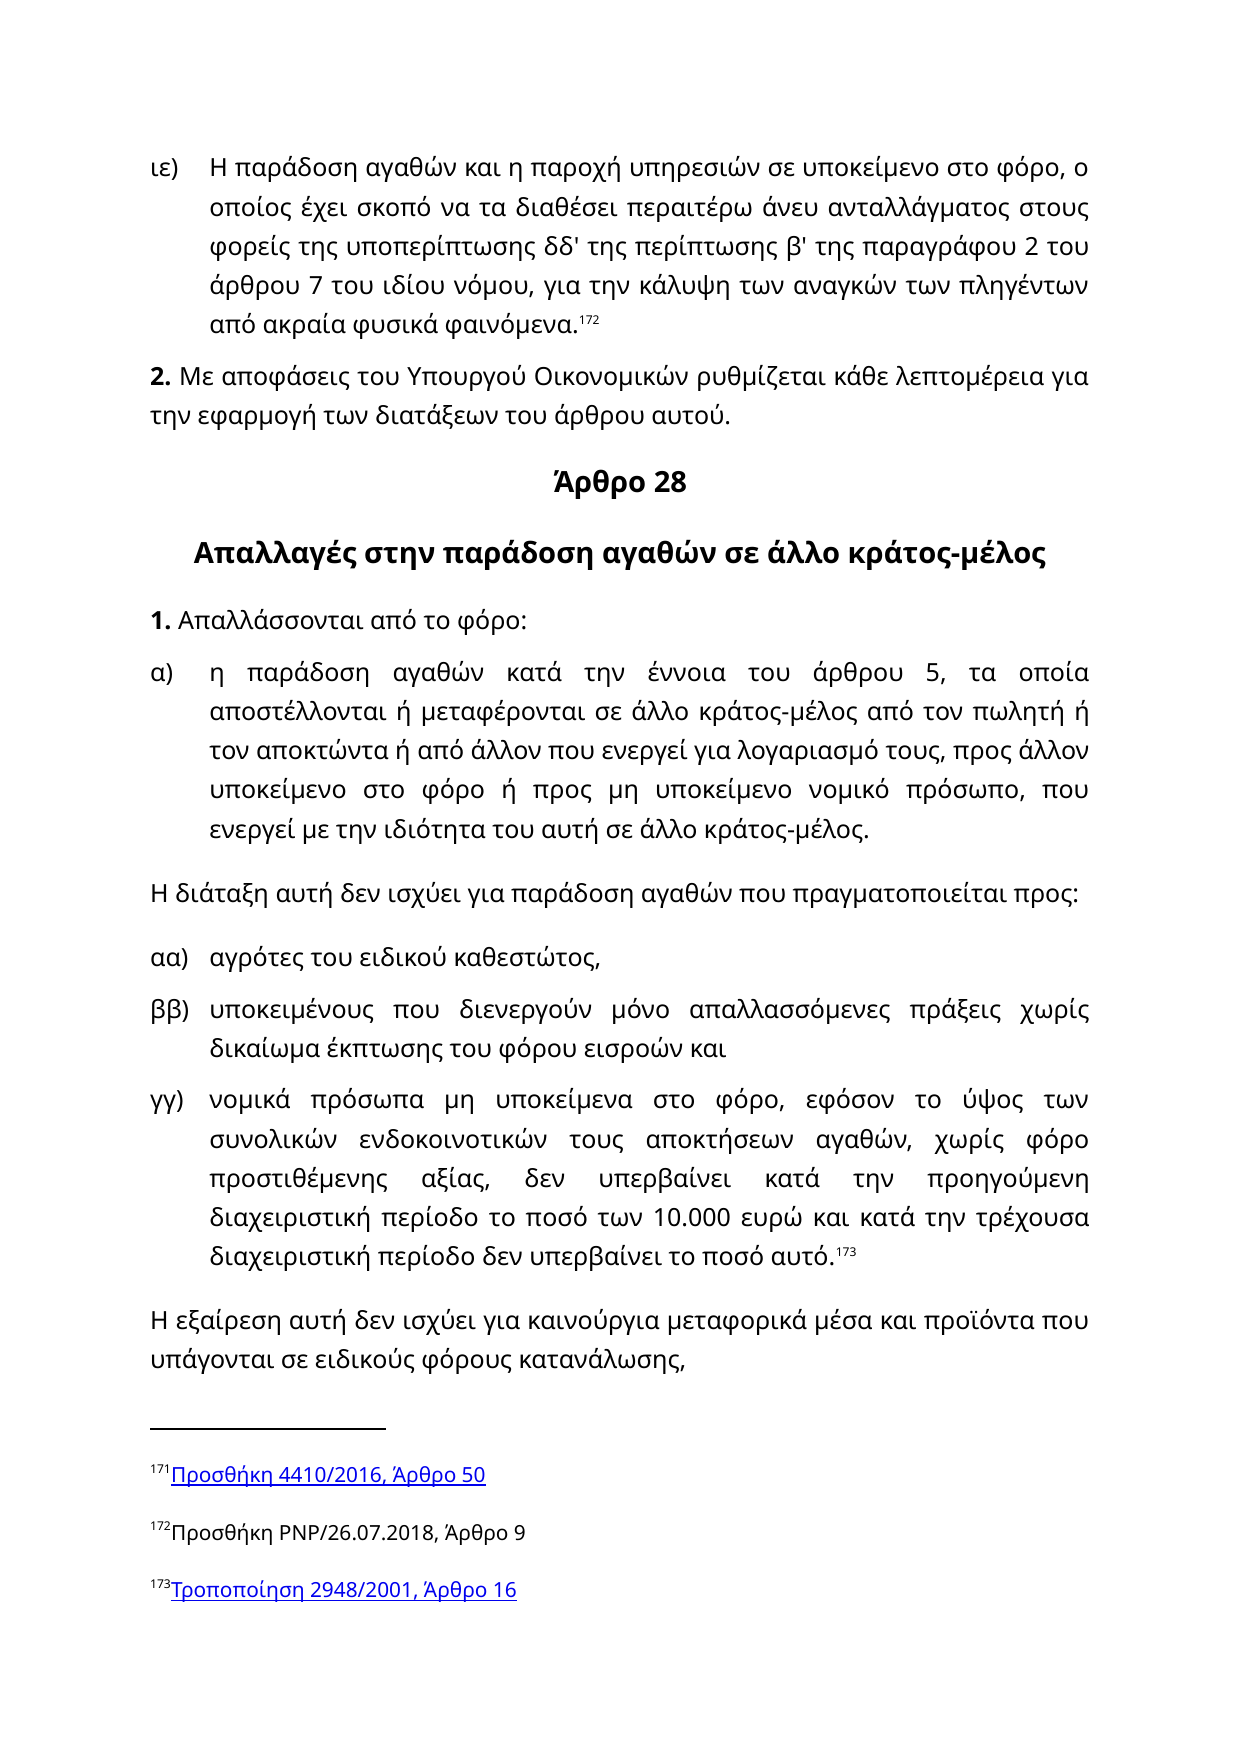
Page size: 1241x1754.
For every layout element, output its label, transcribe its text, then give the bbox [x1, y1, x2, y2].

subtitle Απαλλαγές στην παράδοση αγαθών σε άλλο κράτος-μέλος [150, 532, 1090, 572]
subtitle Άρθρο 28 [150, 462, 1090, 501]
text Η διάταξη αυτή δεν ισχύει για παράδοση αγαθών που πραγματοποιείται προς: [150, 875, 1090, 909]
text 2. Με αποφάσεις του Υπουργού Οικονομικών ρυθμίζεται κάθε λεπτομέρεια για την εφαρμογή των διατάξεων του άρθρου αυτού. [150, 358, 1090, 432]
list αα) αγρότες του ειδικού καθεστώτος, [150, 939, 1090, 974]
text Προσθήκη 4410/2016, Άρθρο 50 [150, 1460, 1090, 1489]
list ιε) Η παράδοση αγαθών και η παροχή υπηρεσιών σε υποκείμενο στο φόρο, ο οποίος έχει σκοπό να τα διαθέσει περαιτέρω άνευ ανταλλάγματος στους φορείς της υποπερίπτωσης δδ' της περίπτωσης β' της παραγράφου 2 του άρθρου 7 του ιδίου νόμου, για την κάλυψη των αναγκών των πληγέντων από ακραία φυσικά φαινόμενα. [150, 150, 1090, 341]
text Τροποποίηση 2948/2001, Άρθρο 16 [150, 1576, 1090, 1604]
list α) η παράδοση αγαθών κατά την έννοια του άρθρου 5, τα οποία αποστέλλονται ή μεταφέρονται σε άλλο κράτος-μέλος από τον πωλητή ή τον αποκτώντα ή από άλλον που ενεργεί για λογαριασμό τους, προς άλλον υποκείμενο στο φόρο ή προς μη υποκείμενο νομικό πρόσωπο, που ενεργεί με την ιδιότητα του αυτή σε άλλο κράτος-μέλος. [150, 654, 1090, 845]
text Η εξαίρεση αυτή δεν ισχύει για καινούργια μεταφορικά μέσα και προϊόντα που υπάγονται σε ειδικούς φόρους κατανάλωσης, [150, 1303, 1090, 1376]
list γγ) νομικά πρόσωπα μη υποκείμενα στο φόρο, εφόσον το ύψος των συνολικών ενδοκοινοτικών τους αποκτήσεων αγαθών, χωρίς φόρο προστιθέμενης αξίας, δεν υπερβαίνει κατά την προηγούμενη διαχειριστική περίοδο το ποσό των 10.000 ευρώ και κατά την τρέχουσα διαχειριστική περίοδο δεν υπερβαίνει το ποσό αυτό. [150, 1082, 1090, 1273]
text Προσθήκη PNP/26.07.2018, Άρθρο 9 [150, 1518, 1090, 1546]
list ββ) υποκειμένους που διενεργούν μόνο απαλλασσόμενες πράξεις χωρίς δικαίωμα έκπτωσης του φόρου εισροών και [150, 991, 1090, 1064]
text 1. Απαλλάσσονται από το φόρο: [150, 603, 1090, 637]
